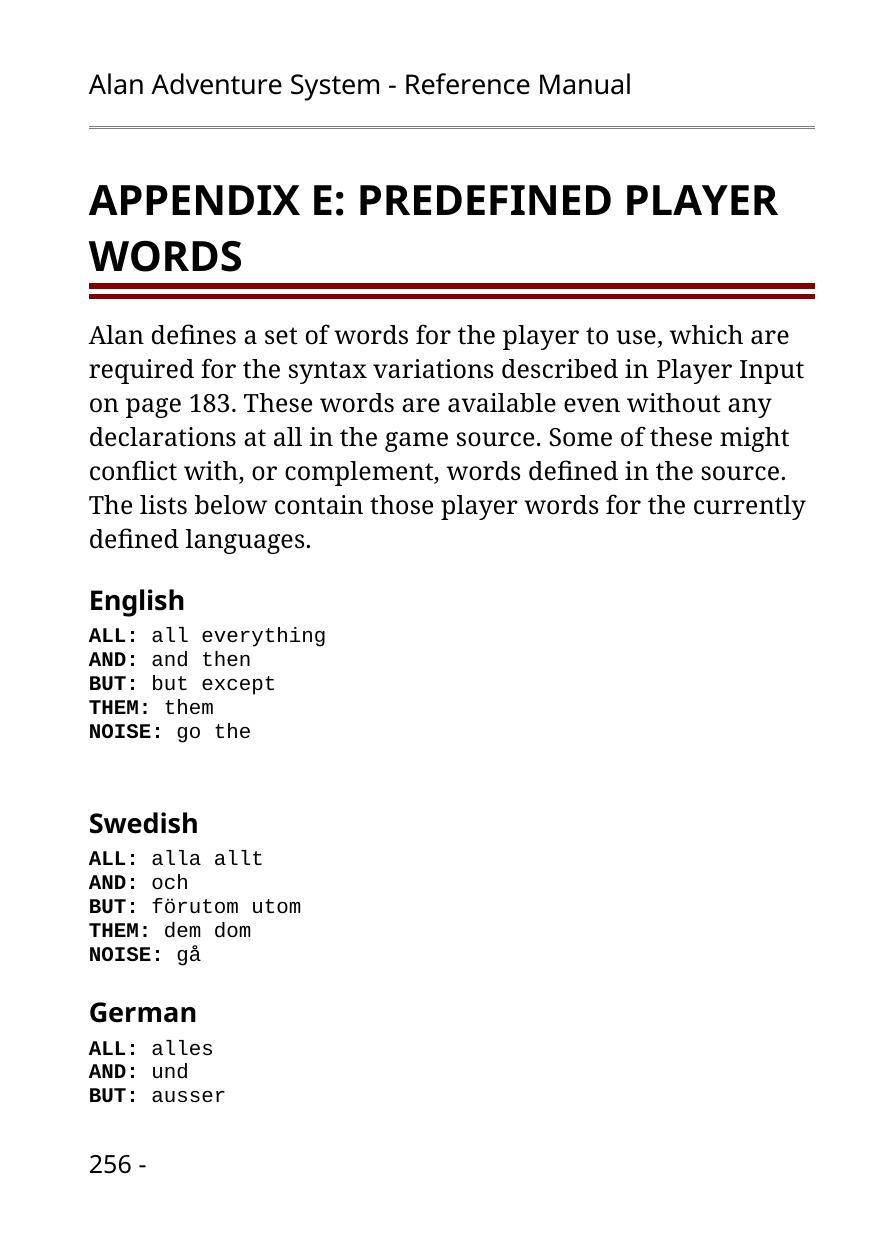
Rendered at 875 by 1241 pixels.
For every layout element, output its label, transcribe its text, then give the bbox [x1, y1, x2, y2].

text ALL: all everything AND: and then BUT: but except THEM: them NOISE: go the [88, 625, 815, 779]
text Alan defines a set of words for the player to use, which are required for the syntax variations described in Player Input on page 144. These words are available even without any declarations at all in the game source. Some of these might conflict with, or complement, words defined in the source. The lists below contain those player words for the currently defined languages. [88, 318, 815, 556]
subtitle Swedish [88, 804, 815, 841]
text ALL: alla allt AND: och BUT: förutom utom THEM: dem dom NOISE: gå [88, 848, 815, 968]
subtitle Predefined player words [88, 171, 815, 299]
subtitle German [88, 993, 815, 1030]
text ALL: alles AND: und BUT: ausser [88, 1037, 815, 1109]
subtitle English [88, 581, 815, 618]
